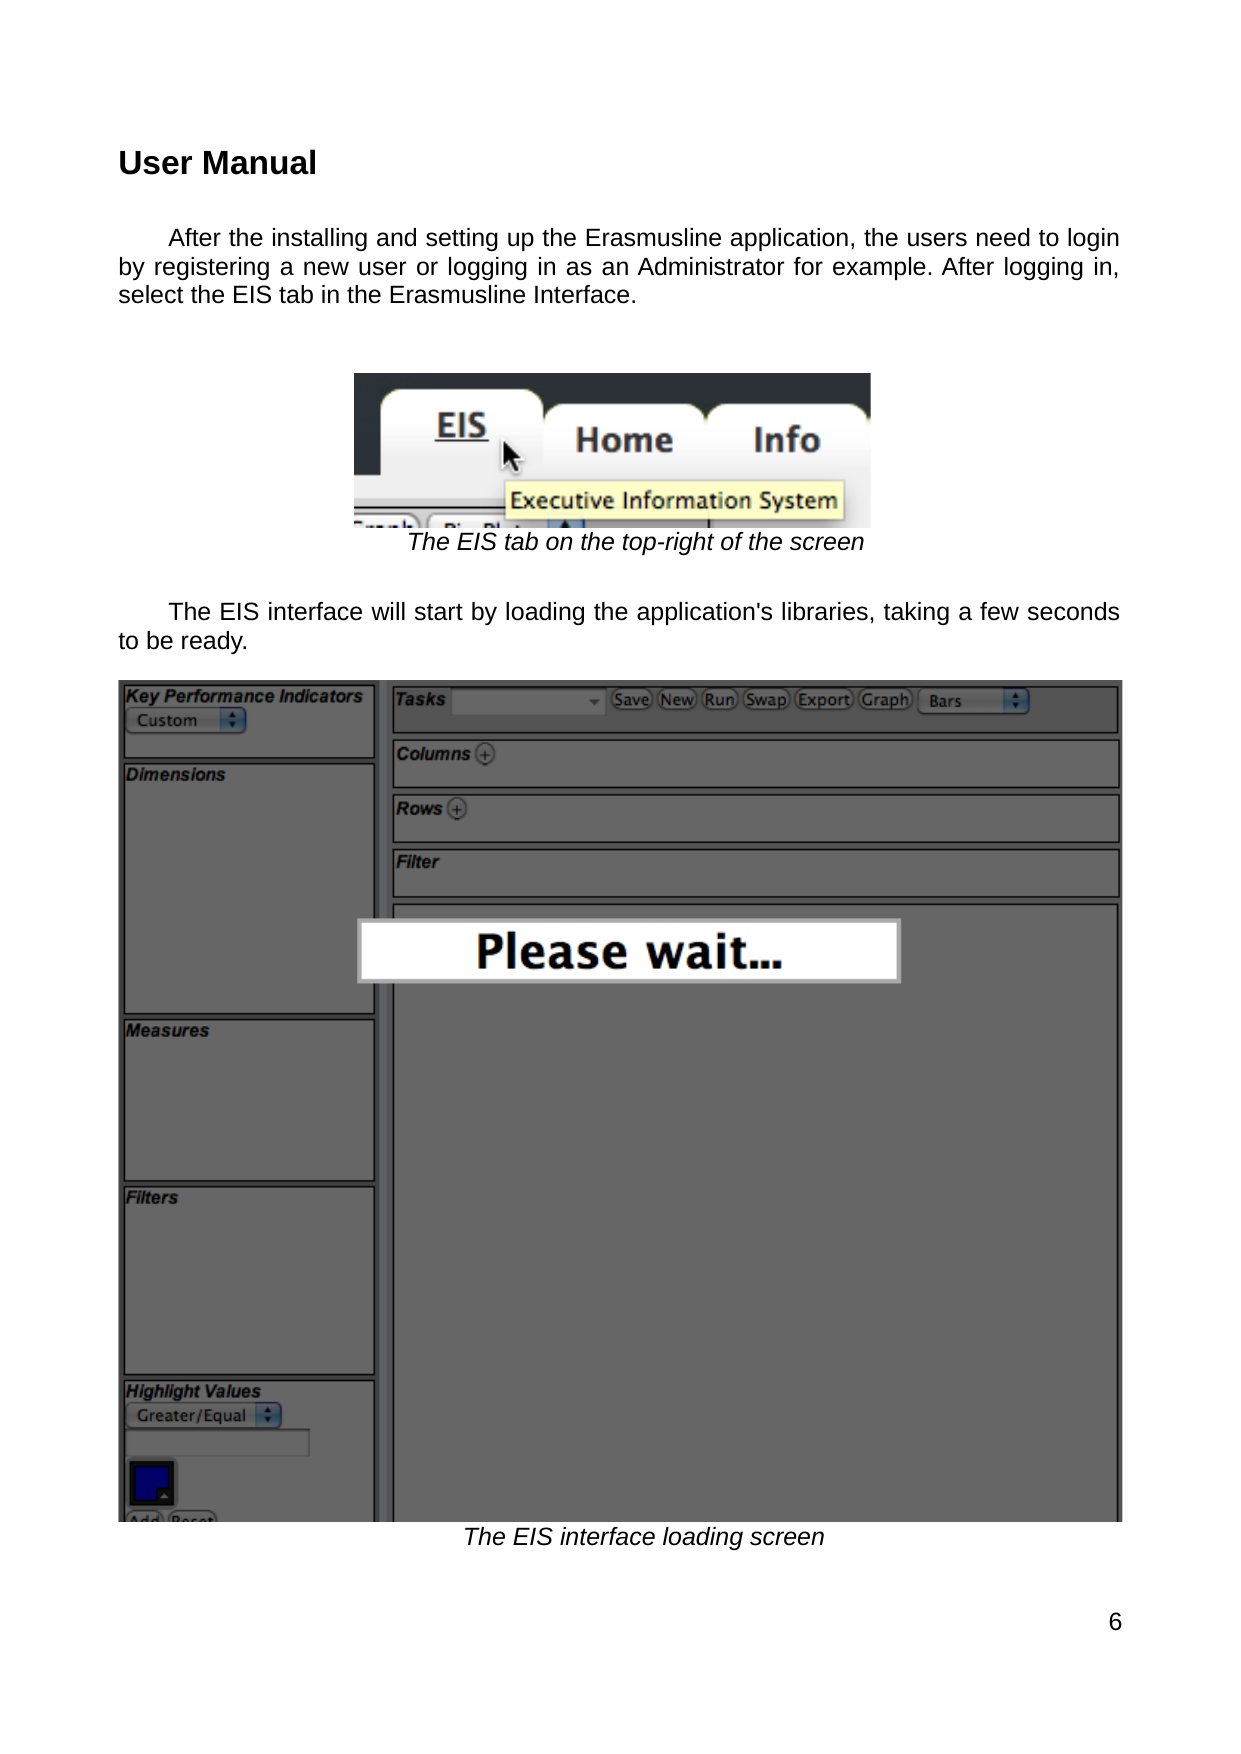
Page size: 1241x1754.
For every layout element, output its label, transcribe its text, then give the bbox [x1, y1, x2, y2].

text After the installing and setting up the Erasmusline application, the users need to login by registering a new user or logging in as an Administrator for example. After logging in, select the EIS tab in the Erasmusline Interface. [118, 223, 1122, 309]
text The EIS interface will start by loading the application's libraries, taking a few seconds to be ready. [118, 597, 1122, 655]
picture [354, 373, 871, 528]
picture [118, 680, 1123, 1522]
subtitle User Manual [118, 143, 1122, 182]
text The EIS tab on the top-right of the screen [354, 528, 870, 556]
text The EIS interface loading screen [118, 1522, 1122, 1550]
